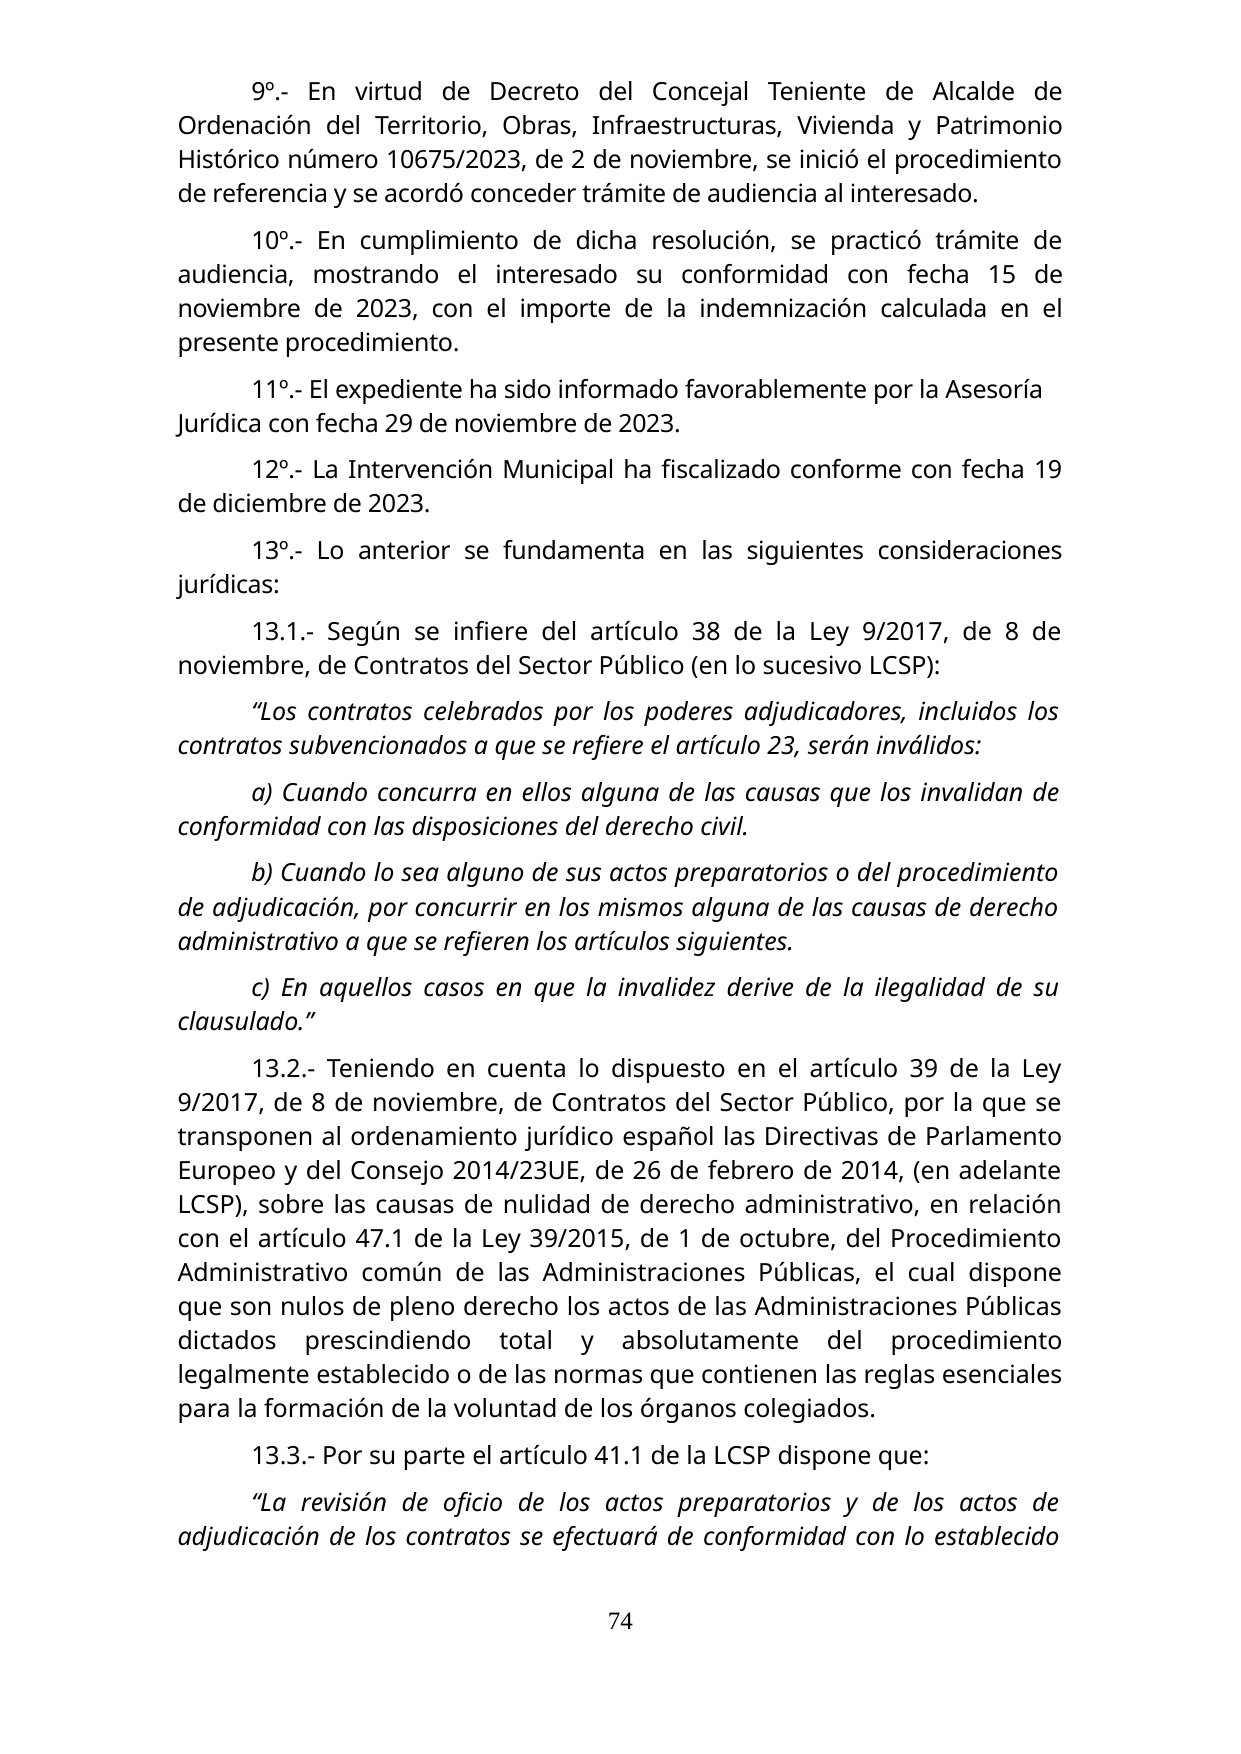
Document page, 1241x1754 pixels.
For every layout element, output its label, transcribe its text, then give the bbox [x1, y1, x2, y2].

text 13.3.- Por su parte el artículo 41.1 de la LCSP dispone que: [177, 1438, 1063, 1472]
text “La revisión de oficio de los actos preparatorios y de los actos de adjudicación de los contratos se efectuará de conformidad con lo establecido [177, 1484, 1063, 1552]
text 12º.- La Intervención Municipal ha fiscalizado conforme con fecha 19 de diciembre de 2023. [177, 452, 1063, 520]
text 11º.- El expediente ha sido informado favorablemente por la Asesoría Jurídica con fecha 29 de noviembre de 2023. [177, 371, 1063, 439]
text a) Cuando concurra en ellos alguna de las causas que los invalidan de conformidad con las disposiciones del derecho civil. [177, 774, 1063, 843]
text b) Cuando lo sea alguno de sus actos preparatorios o del procedimiento de adjudicación, por concurrir en los mismos alguna de las causas de derecho administrativo a que se refieren los artículos siguientes. [177, 855, 1063, 957]
text 10º.- En cumplimiento de dicha resolución, se practicó trámite de audiencia, mostrando el interesado su conformidad con fecha 15 de noviembre de 2023, con el importe de la indemnización calculada en el presente procedimiento. [177, 223, 1063, 359]
text c) En aquellos casos en que la invalidez derive de la ilegalidad de su clausulado.” [177, 970, 1063, 1038]
text 13º.- Lo anterior se fundamenta en las siguientes consideraciones jurídicas: [177, 533, 1063, 601]
text 13.1.- Según se infiere del artículo 38 de la Ley 9/2017, de 8 de noviembre, de Contratos del Sector Público (en lo sucesivo LCSP): [177, 613, 1063, 681]
text 13.2.- Teniendo en cuenta lo dispuesto en el artículo 39 de la Ley 9/2017, de 8 de noviembre, de Contratos del Sector Público, por la que se transponen al ordenamiento jurídico español las Directivas de Parlamento Europeo y del Consejo 2014/23UE, de 26 de febrero de 2014, (en adelante LCSP), sobre las causas de nulidad de derecho administrativo, en relación con el artículo 47.1 de la Ley 39/2015, de 1 de octubre, del Procedimiento Administrativo común de las Administraciones Públicas, el cual dispone que son nulos de pleno derecho los actos de las Administraciones Públicas dictados prescindiendo total y absolutamente del procedimiento legalmente establecido o de las normas que contienen las reglas esenciales para la formación de la voluntad de los órganos colegiados. [177, 1050, 1063, 1425]
text “Los contratos celebrados por los poderes adjudicadores, incluidos los contratos subvencionados a que se refiere el artículo 23, serán inválidos: [177, 694, 1063, 762]
text 9º.- En virtud de Decreto del Concejal Teniente de Alcalde de Ordenación del Territorio, Obras, Infraestructuras, Vivienda y Patrimonio Histórico número 10675/2023, de 2 de noviembre, se inició el procedimiento de referencia y se acordó conceder trámite de audiencia al interesado. [177, 74, 1063, 210]
